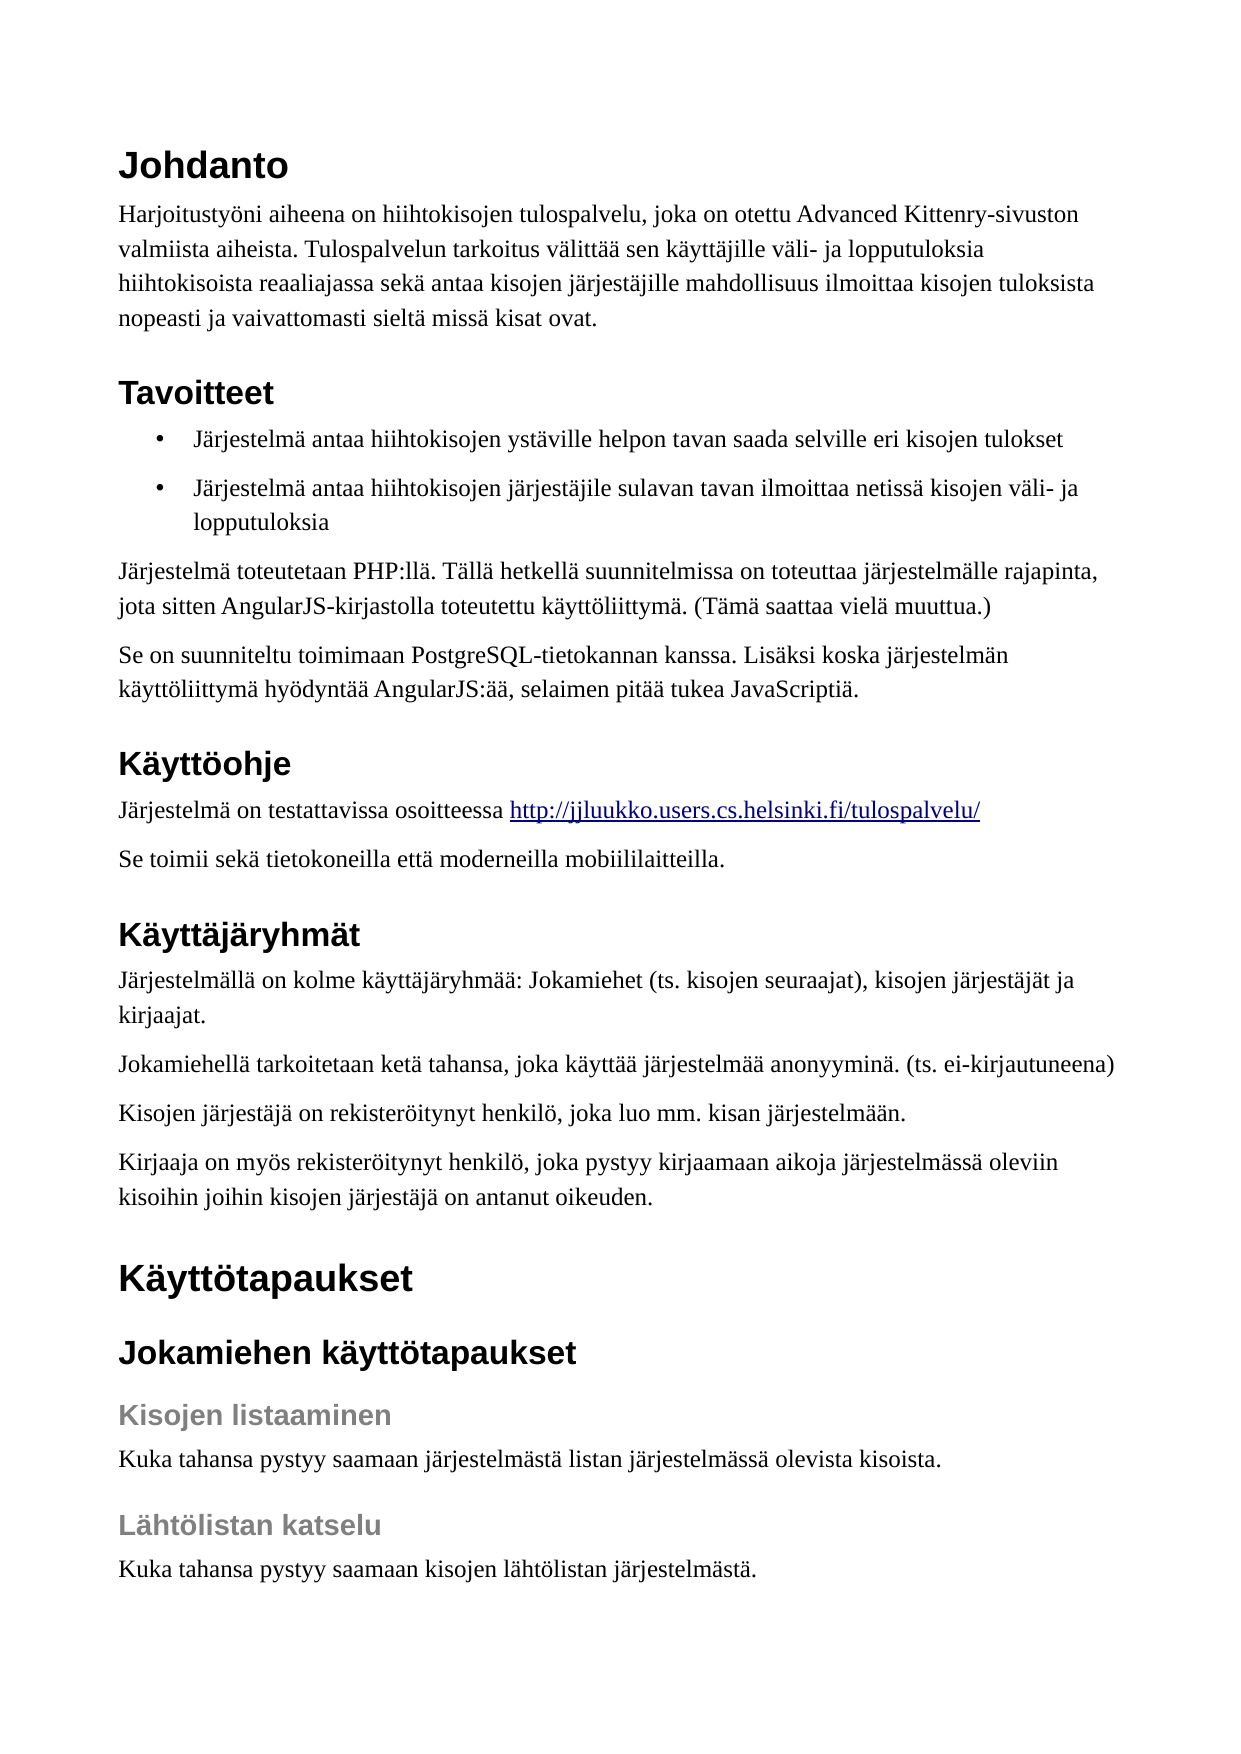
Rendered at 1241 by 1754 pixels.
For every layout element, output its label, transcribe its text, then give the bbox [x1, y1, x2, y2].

subtitle Lähtölistan katselu [118, 1508, 1122, 1542]
text Järjestelmä toteutetaan PHP:llä. Tällä hetkellä suunnitelmissa on toteuttaa järjestelmälle rajapinta, jota sitten AngularJS-kirjastolla toteutettu käyttöliittymä. (Tämä saattaa vielä muuttua.) [118, 556, 1122, 619]
list Järjestelmä antaa hiihtokisojen järjestäjile sulavan tavan ilmoittaa netissä kisojen väli- ja lopputuloksia [156, 473, 1122, 536]
text Kuka tahansa pystyy saamaan kisojen lähtölistan järjestelmästä. [118, 1554, 1122, 1583]
subtitle Käyttäjäryhmät [118, 914, 1122, 953]
text Kuka tahansa pystyy saamaan järjestelmästä listan järjestelmässä olevista kisoista. [118, 1444, 1122, 1473]
list Järjestelmä antaa hiihtokisojen ystäville helpon tavan saada selville eri kisojen tulokset [156, 424, 1122, 452]
text Jokamiehellä tarkoitetaan ketä tahansa, joka käyttää järjestelmää anonyyminä. (ts. ei-kirjautuneena) [118, 1049, 1122, 1078]
subtitle Kisojen listaaminen [118, 1398, 1122, 1432]
text Järjestelmä on testattavissa osoitteessa http://jjluukko.users.cs.helsinki.fi/tulospalvelu/ [118, 795, 1122, 824]
subtitle Käyttötapaukset [118, 1256, 1122, 1299]
text Se toimii sekä tietokoneilla että moderneilla mobiililaitteilla. [118, 844, 1122, 873]
subtitle Käyttöohje [118, 744, 1122, 783]
text Kisojen järjestäjä on rekisteröitynyt henkilö, joka luo mm. kisan järjestelmään. [118, 1098, 1122, 1127]
text Se on suunniteltu toimimaan PostgreSQL-tietokannan kanssa. Lisäksi koska järjestelmän käyttöliittymä hyödyntää AngularJS:ää, selaimen pitää tukea JavaScriptiä. [118, 640, 1122, 703]
text Järjestelmällä on kolme käyttäjäryhmää: Jokamiehet (ts. kisojen seuraajat), kisojen järjestäjät ja kirjaajat. [118, 966, 1122, 1029]
text Kirjaaja on myös rekisteröitynyt henkilö, joka pystyy kirjaamaan aikoja järjestelmässä oleviin kisoihin joihin kisojen järjestäjä on antanut oikeuden. [118, 1147, 1122, 1210]
subtitle Jokamiehen käyttötapaukset [118, 1333, 1122, 1371]
subtitle Tavoitteet [118, 373, 1122, 411]
subtitle Johdanto [118, 143, 1122, 187]
text Harjoitustyöni aiheena on hiihtokisojen tulospalvelu, joka on otettu Advanced Kittenry-sivuston valmiista aiheista. Tulospalvelun tarkoitus välittää sen käyttäjille väli- ja lopputuloksia hiihtokisoista reaaliajassa sekä antaa kisojen järjestäjille mahdollisuus ilmoittaa kisojen tuloksista nopeasti ja vaivattomasti sieltä missä kisat ovat. [118, 199, 1122, 331]
